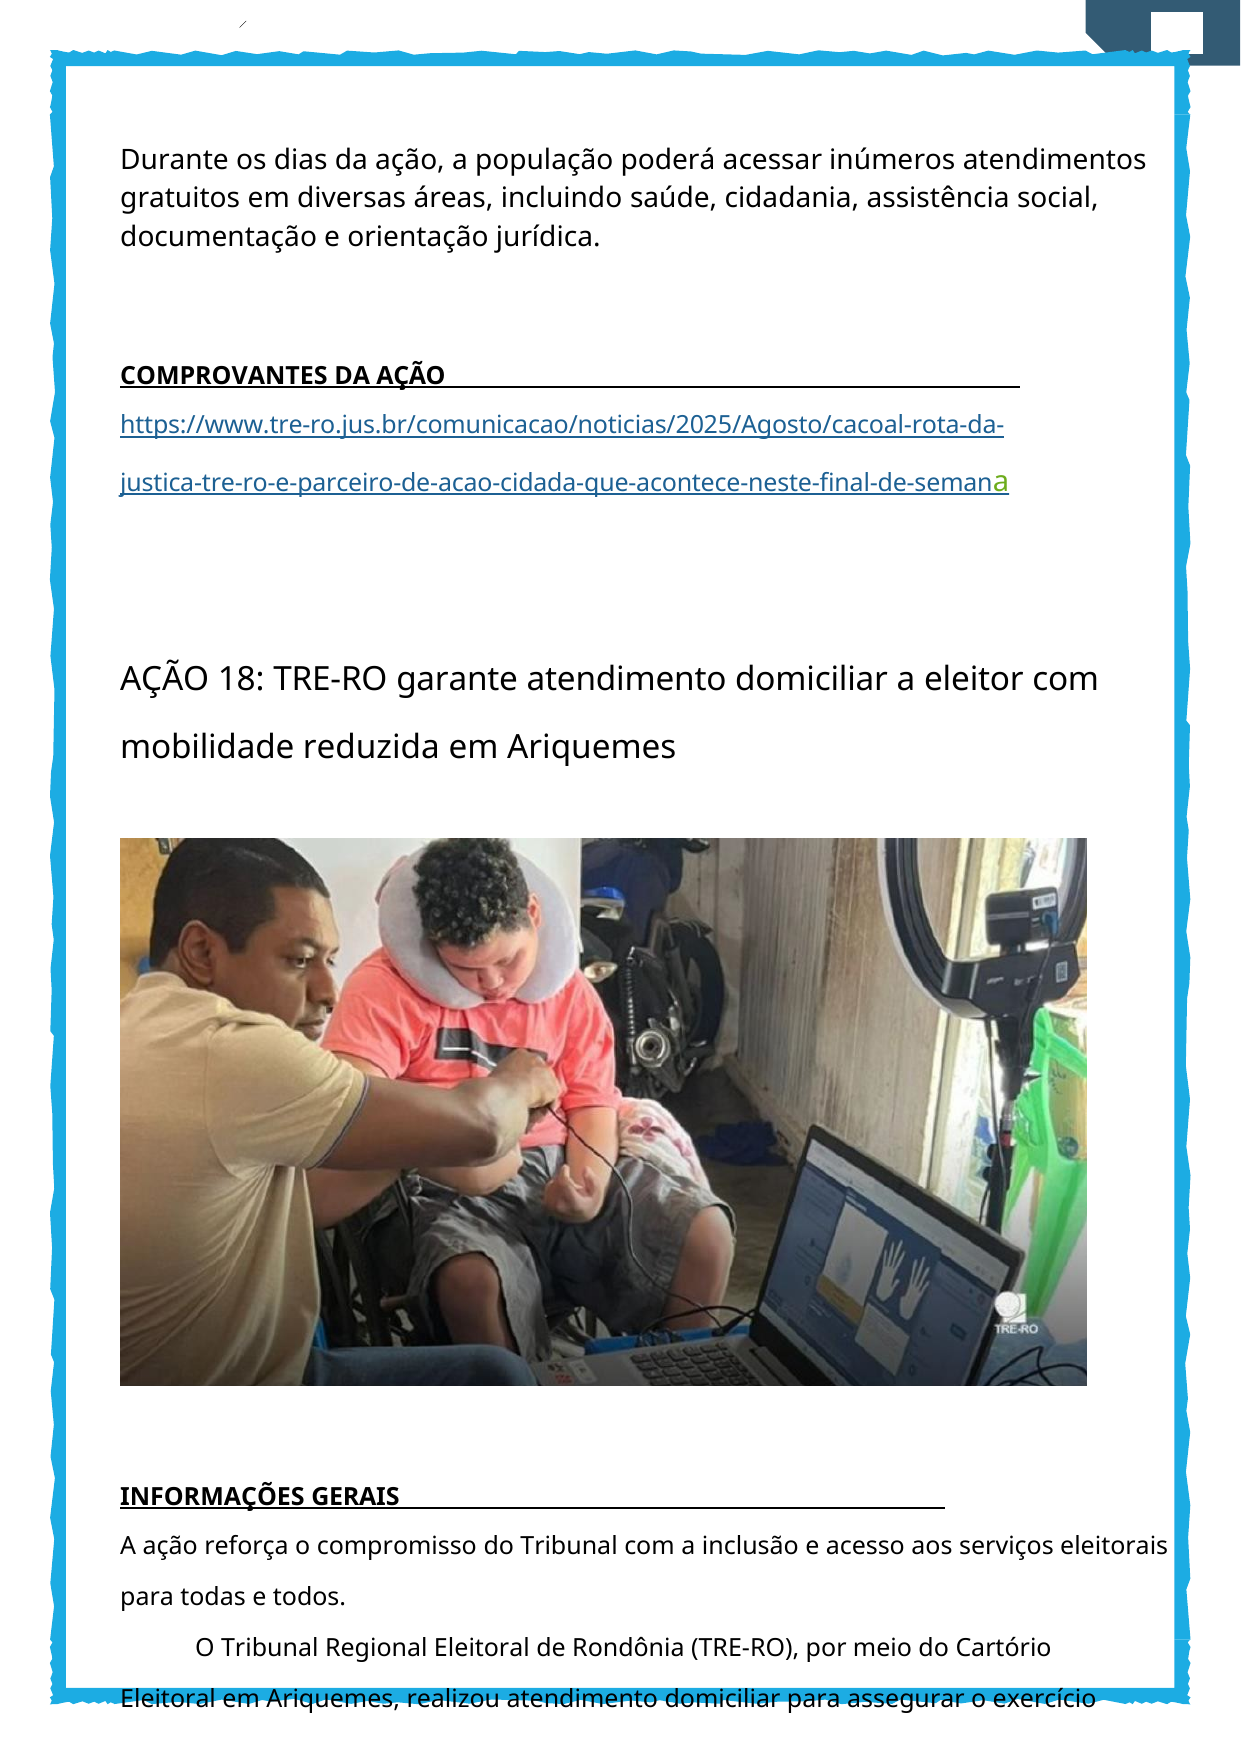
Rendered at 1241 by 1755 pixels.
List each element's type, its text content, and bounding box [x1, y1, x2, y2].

text AÇÃO 18: TRE-RO garante atendimento domiciliar a eleitor com mobilidade reduzida em Ariquemes [120, 654, 1174, 768]
text COMPROVANTES DA AÇÃO [120, 357, 1174, 391]
text https://www.tre-ro.jus.br/comunicacao/noticias/2025/Agosto/cacoal-rota-da- justica-tre-ro-e-parceiro-de-acao-cidada-que-acontece-neste-final-de-semana [120, 407, 1093, 499]
text A ação reforça o compromisso do Tribunal com a inclusão e acesso aos serviços eleitorais para todas e todos. [120, 1527, 1174, 1613]
text INFORMAÇÕES GERAIS [120, 1478, 1174, 1512]
text O Tribunal Regional Eleitoral de Rondônia (TRE-RO), por meio do Cartório [120, 1629, 1098, 1687]
text Durante os dias da ação, a população poderá acessar inúmeros atendimentos gratuitos em diversas áreas, incluindo saúde, cidadania, assistência social, documentação e orientação jurídica. [120, 139, 1174, 254]
text Eleitoral em Ariquemes, realizou atendimento domiciliar para assegurar o exercício [120, 1700, 1098, 1715]
